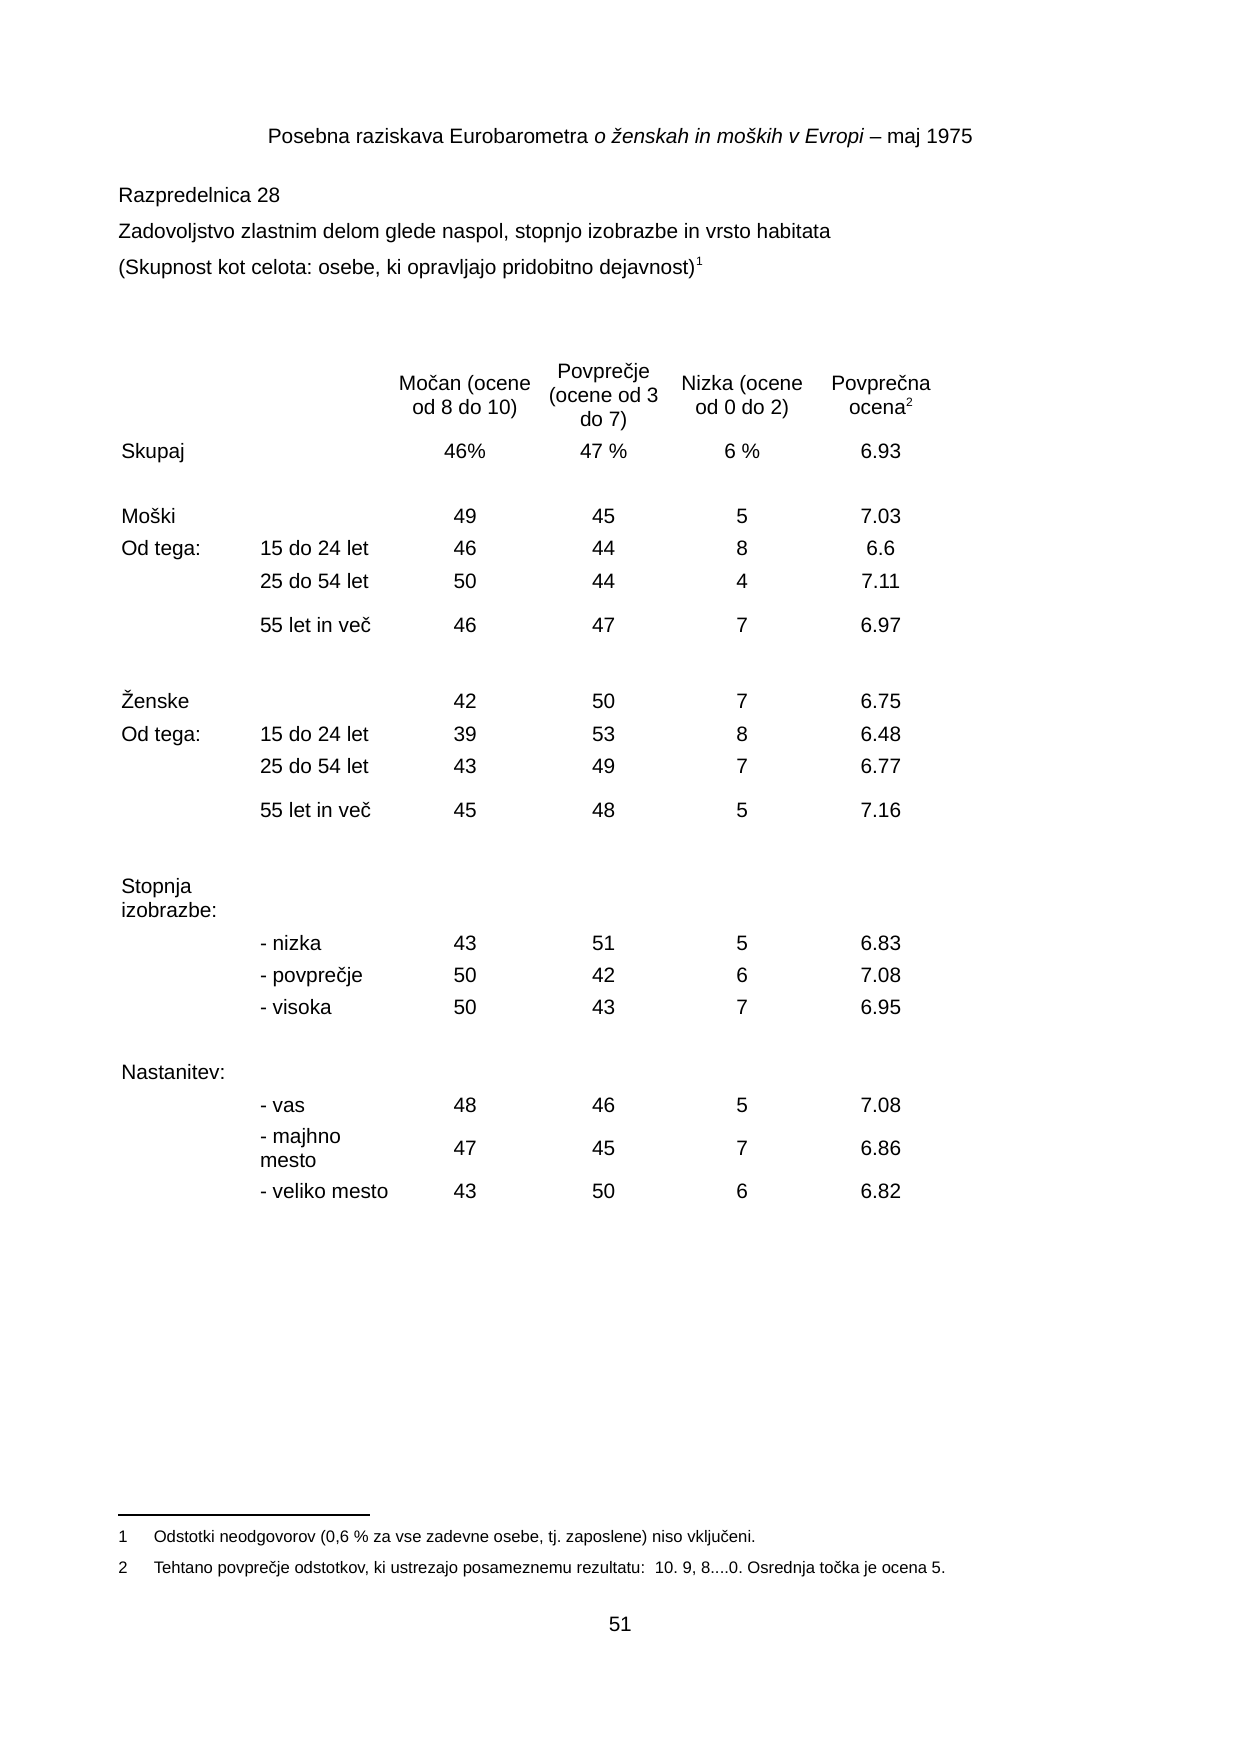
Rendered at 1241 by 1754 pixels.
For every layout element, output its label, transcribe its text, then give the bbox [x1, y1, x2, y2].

table_cell 7,16 [811, 782, 950, 838]
table_cell 6,48 [811, 718, 950, 750]
table_cell 42 [395, 685, 534, 717]
table_cell 45 [395, 782, 534, 838]
table_cell 6,75 [811, 685, 950, 717]
table_cell [534, 653, 673, 685]
table_cell [395, 870, 534, 926]
table_cell [534, 870, 673, 926]
table_cell 15 do 24 let [257, 532, 395, 564]
table_cell 6,6 [811, 532, 950, 564]
table_cell [673, 1024, 811, 1056]
table_cell 5 [673, 782, 811, 838]
table_cell 7 [673, 685, 811, 717]
table_cell 47 [534, 597, 673, 653]
table_cell - vas [257, 1088, 395, 1121]
table_header Povprečje (ocene od 3 do 7) [534, 356, 673, 435]
table_cell [811, 1024, 950, 1056]
table_cell [118, 1024, 257, 1056]
table_cell 43 [395, 1174, 534, 1207]
table_cell 25 do 54 let [257, 564, 395, 597]
table_cell 6,83 [811, 926, 950, 959]
table_cell 7,08 [811, 1088, 950, 1121]
table_header Povprečna ocena [811, 356, 950, 435]
table_cell [673, 467, 811, 499]
table_cell - visoka [257, 991, 395, 1023]
table_cell [257, 870, 395, 926]
table_cell 6,93 [811, 435, 950, 467]
table_cell 6,77 [811, 750, 950, 782]
table_cell 45 [534, 500, 673, 532]
table_cell 48 [395, 1088, 534, 1121]
table_cell 7,08 [811, 959, 950, 991]
table_cell 8 [673, 532, 811, 564]
table_cell Skupaj [118, 435, 257, 467]
table_cell 50 [395, 991, 534, 1023]
table_cell 5 [673, 1088, 811, 1121]
table_cell [673, 653, 811, 685]
table_cell Stopnja izobrazbe: [118, 870, 257, 926]
table_cell - povprečje [257, 959, 395, 991]
table_cell 43 [395, 926, 534, 959]
table_cell 50 [395, 959, 534, 991]
table_cell 25 do 54 let [257, 750, 395, 782]
table_cell 7,11 [811, 564, 950, 597]
table_cell 53 [534, 718, 673, 750]
table_cell [257, 653, 395, 685]
table_cell [118, 959, 257, 991]
table_cell 43 [395, 750, 534, 782]
table_cell 46 [395, 532, 534, 564]
table_cell [118, 926, 257, 959]
table_cell [118, 653, 257, 685]
table_cell [811, 653, 950, 685]
table_cell 6 % [673, 435, 811, 467]
table_cell [395, 1024, 534, 1056]
table_cell 7 [673, 991, 811, 1023]
table_cell 7 [673, 1121, 811, 1174]
table_cell - veliko mesto [257, 1174, 395, 1207]
table_cell 44 [534, 564, 673, 597]
table_cell - majhno mesto [257, 1121, 395, 1174]
table_header [257, 356, 395, 435]
table_cell 43 [534, 991, 673, 1023]
table_cell 15 do 24 let [257, 718, 395, 750]
table_cell 6 [673, 959, 811, 991]
table_cell [118, 750, 257, 782]
table_cell [118, 597, 257, 653]
table_cell 6,97 [811, 597, 950, 653]
table_cell 6,82 [811, 1174, 950, 1207]
table_cell 42 [534, 959, 673, 991]
table_header [118, 356, 257, 435]
table_cell 4 [673, 564, 811, 597]
table_cell 47 % [534, 435, 673, 467]
table_cell [673, 870, 811, 926]
table_cell [118, 467, 257, 499]
table_cell [118, 1088, 257, 1121]
table_cell 48 [534, 782, 673, 838]
table_cell Moški [118, 500, 257, 532]
table_cell [811, 870, 950, 926]
table_cell 46 [395, 597, 534, 653]
table_cell [811, 838, 950, 870]
table_cell [257, 1056, 395, 1088]
table_cell [534, 838, 673, 870]
table_cell 5 [673, 500, 811, 532]
table_cell 6,86 [811, 1121, 950, 1174]
table_cell 51 [534, 926, 673, 959]
table_cell [257, 838, 395, 870]
table_cell [257, 435, 395, 467]
table_cell 8 [673, 718, 811, 750]
text Zadovoljstvo zlastnim delom glede naspol, stopnjo izobrazbe in vrsto habitata [118, 219, 1122, 243]
table_cell [811, 467, 950, 499]
table_cell 7,03 [811, 500, 950, 532]
table_cell 45 [534, 1121, 673, 1174]
table_cell [395, 838, 534, 870]
table_cell [534, 1024, 673, 1056]
table_cell 55 let in več [257, 597, 395, 653]
table_cell 46% [395, 435, 534, 467]
table_cell 55 let in več [257, 782, 395, 838]
table_cell [118, 782, 257, 838]
table_cell [534, 1056, 673, 1088]
table_cell [257, 500, 395, 532]
table_cell [534, 467, 673, 499]
table_cell 47 [395, 1121, 534, 1174]
table_cell [118, 838, 257, 870]
table_header Nizka (ocene od 0 do 2) [673, 356, 811, 435]
table_cell 49 [395, 500, 534, 532]
table_cell 46 [534, 1088, 673, 1121]
table_cell [673, 838, 811, 870]
table_cell [118, 1174, 257, 1207]
table_cell Od tega: [118, 532, 257, 564]
table_cell 6,95 [811, 991, 950, 1023]
table_cell [257, 467, 395, 499]
table_cell 39 [395, 718, 534, 750]
table_cell 50 [534, 1174, 673, 1207]
table_cell [257, 1024, 395, 1056]
table_cell 50 [534, 685, 673, 717]
table_header Močan (ocene od 8 do 10) [395, 356, 534, 435]
table_cell [395, 1056, 534, 1088]
table_cell Nastanitev: [118, 1056, 257, 1088]
table_cell 7 [673, 750, 811, 782]
table_cell Ženske [118, 685, 257, 717]
table_cell [811, 1056, 950, 1088]
text Odstotki neodgovorov (0,6 % za vse zadevne osebe, tj. zaposlene) niso vključeni. [118, 1527, 1122, 1546]
table_cell [673, 1056, 811, 1088]
text (Skupnost kot celota: osebe, ki opravljajo pridobitno dejavnost) [118, 254, 1122, 278]
table_cell [118, 564, 257, 597]
text Razpredelnica 28 [118, 183, 1122, 207]
table_cell [118, 1121, 257, 1174]
table_cell [395, 653, 534, 685]
table_cell 5 [673, 926, 811, 959]
table_cell 7 [673, 597, 811, 653]
table_cell Od tega: [118, 718, 257, 750]
table_cell [395, 467, 534, 499]
table_cell [257, 685, 395, 717]
table_cell [118, 991, 257, 1023]
table_cell 50 [395, 564, 534, 597]
table_cell 44 [534, 532, 673, 564]
table_cell 6 [673, 1174, 811, 1207]
table_cell 49 [534, 750, 673, 782]
table_cell - nizka [257, 926, 395, 959]
